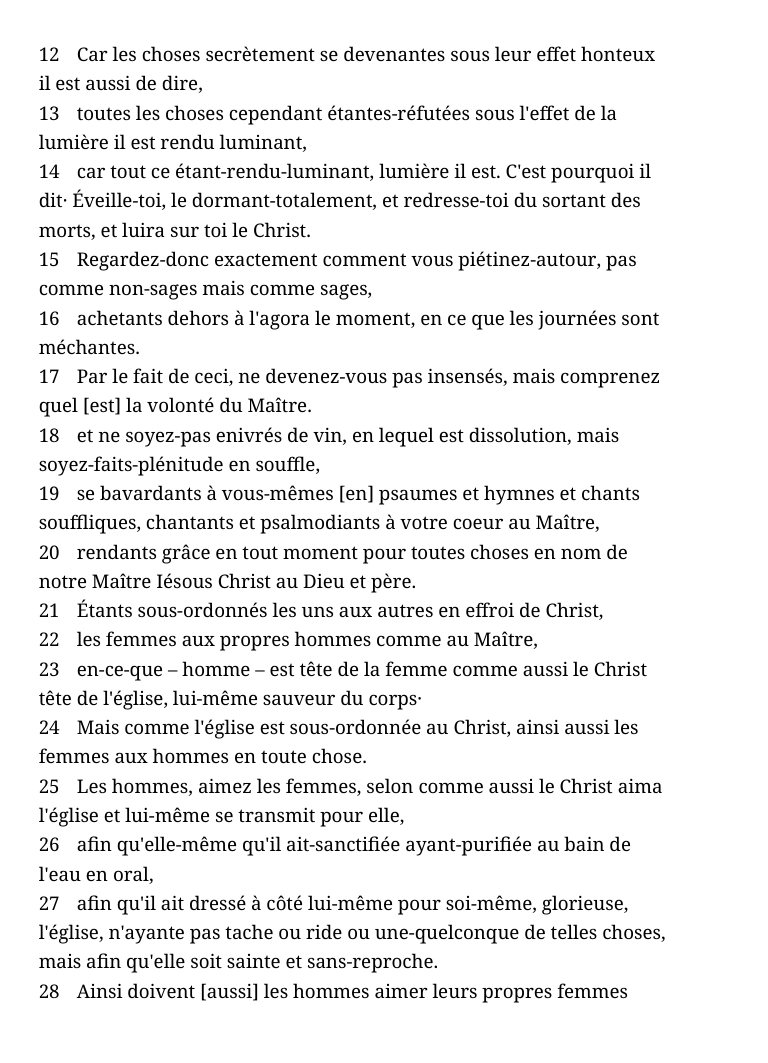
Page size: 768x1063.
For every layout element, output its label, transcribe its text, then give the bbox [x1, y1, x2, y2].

text 12 Car les choses secrètement se devenantes sous leur effet honteux il est aussi de dire, 13 toutes les choses cependant étantes-réfutées sous l'effet de la lumière il est rendu luminant, 14 car tout ce étant-rendu-luminant, lumière il est. C'est pourquoi il dit· Éveille-toi, le dormant-totalement, et redresse-toi du sortant des morts, et luira sur toi le Christ. 15 Regardez-donc exactement comment vous piétinez-autour, pas comme non-sages mais comme sages, 16 achetants dehors à l'agora le moment, en ce que les journées sont méchantes. 17 Par le fait de ceci, ne devenez-vous pas insensés, mais comprenez quel [est] la volonté du Maître. 18 et ne soyez-pas enivrés de vin, en lequel est dissolution, mais soyez-faits-plénitude en souffle, 19 se bavardants à vous-mêmes [en] psaumes et hymnes et chants souffliques, chantants et psalmodiants à votre coeur au Maître, 20 rendants grâce en tout moment pour toutes choses en nom de notre Maître Iésous Christ au Dieu et père. 21 Étants sous-ordonnés les uns aux autres en effroi de Christ, 22 les femmes aux propres hommes comme au Maître, 23 en-ce-que – homme – est tête de la femme comme aussi le Christ tête de l'église, lui-même sauveur du corps· 24 Mais comme l'église est sous-ordonnée au Christ, ainsi aussi les femmes aux hommes en toute chose. 25 Les hommes, aimez les femmes, selon comme aussi le Christ aima l'église et lui-même se transmit pour elle, 26 afin qu'elle-même qu'il ait-sanctifiée ayant-purifiée au bain de l'eau en oral, 27 afin qu'il ait dressé à côté lui-même pour soi-même, glorieuse, l'église, n'ayante pas tache ou ride ou une-quelconque de telles choses, mais afin qu'elle soit sainte et sans-reproche. 28 Ainsi doivent [aussi] les hommes aimer leurs propres femmes [38, 41, 667, 1003]
